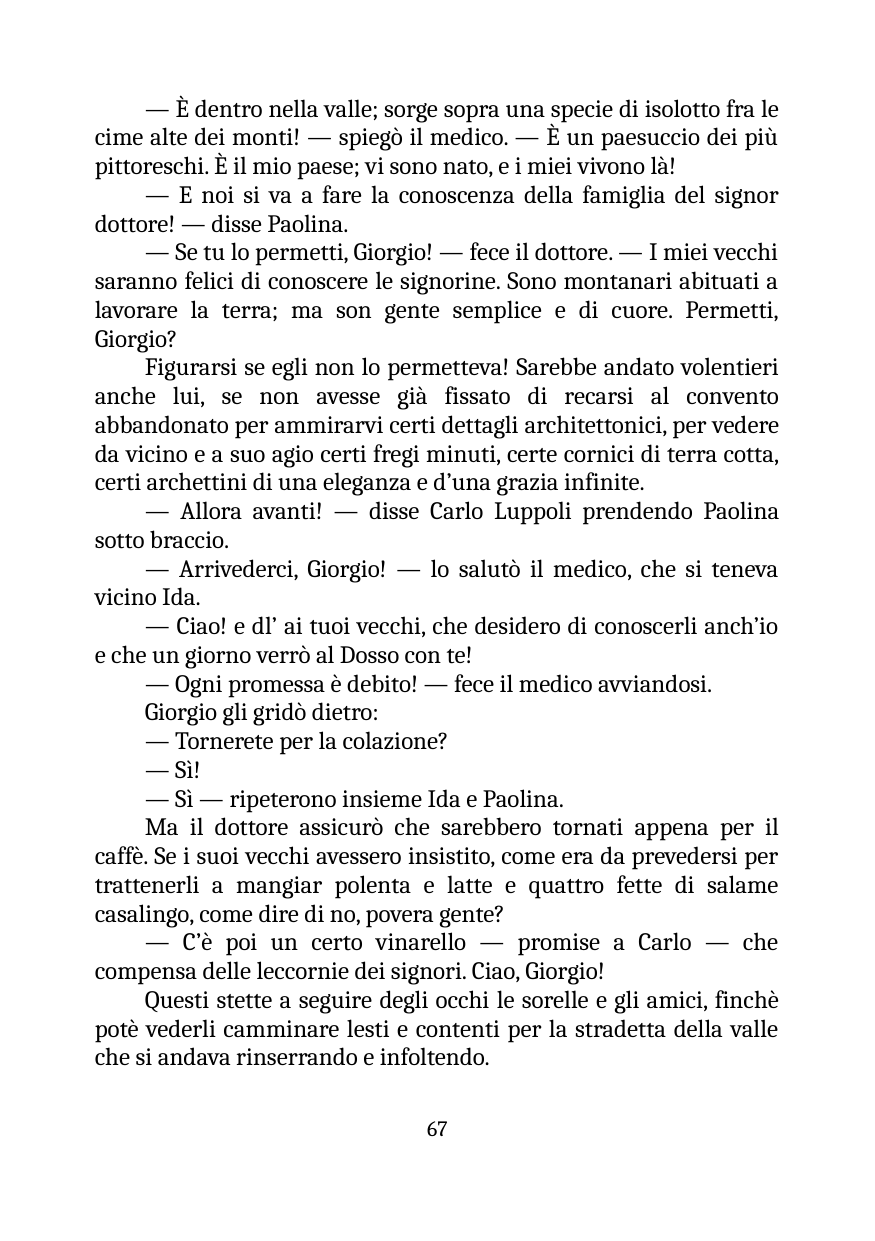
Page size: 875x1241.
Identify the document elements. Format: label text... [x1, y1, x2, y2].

text — Tornerete per la colazione? [94, 727, 779, 756]
text — Ogni promessa è debito! — fece il medico avviandosi. [94, 669, 779, 698]
text — Allora avanti! — disse Carlo Luppoli prendendo Paolina sotto braccio. [94, 497, 779, 554]
text — C’è poi un certo vinarello — promise a Carlo — che compensa delle leccornie dei signori. Ciao, Giorgio! [94, 928, 779, 986]
text — È dentro nella valle; sorge sopra una specie di isolotto fra le cime alte dei monti! — spiegò il medico. — È un paesuccio dei più pittoreschi. È il mio paese; vi sono nato, e i miei vivono là! [94, 94, 779, 181]
text — Arrivederci, Giorgio! — lo salutò il medico, che si teneva vicino Ida. [94, 554, 779, 612]
text — Sì — ripeterono insieme Ida e Paolina. [94, 784, 779, 813]
text — Se tu lo permetti, Giorgio! — fece il dottore. — I miei vecchi saranno felici di conoscere le signorine. Sono montanari abituati a lavorare la terra; ma son gente semplice e di cuore. Permetti, Giorgio? [94, 238, 779, 353]
text — E noi si va a fare la conoscenza della famiglia del signor dottore! — disse Paolina. [94, 181, 779, 238]
text Questi stette a seguire degli occhi le sorelle e gli amici, finchè potè vederli camminare lesti e contenti per la stradetta della valle che si andava rinserrando e infoltendo. [94, 986, 779, 1072]
text Figurarsi se egli non lo permetteva! Sarebbe andato volentieri anche lui, se non avesse già fissato di recarsi al convento abbandonato per ammirarvi certi dettagli architettonici, per vedere da vicino e a suo agio certi fregi minuti, certe cornici di terra cotta, certi archettini di una eleganza e d’una grazia infinite. [94, 353, 779, 497]
text Giorgio gli gridò dietro: [94, 698, 779, 727]
text — Sì! [94, 756, 779, 784]
text Ma il dottore assicurò che sarebbero tornati appena per il caffè. Se i suoi vecchi avessero insistito, come era da prevedersi per trattenerli a mangiar polenta e latte e quattro fette di salame casalingo, come dire di no, povera gente? [94, 813, 779, 928]
text — Ciao! e dl’ ai tuoi vecchi, che desidero di conoscerli anch’io e che un giorno verrò al Dosso con te! [94, 612, 779, 669]
